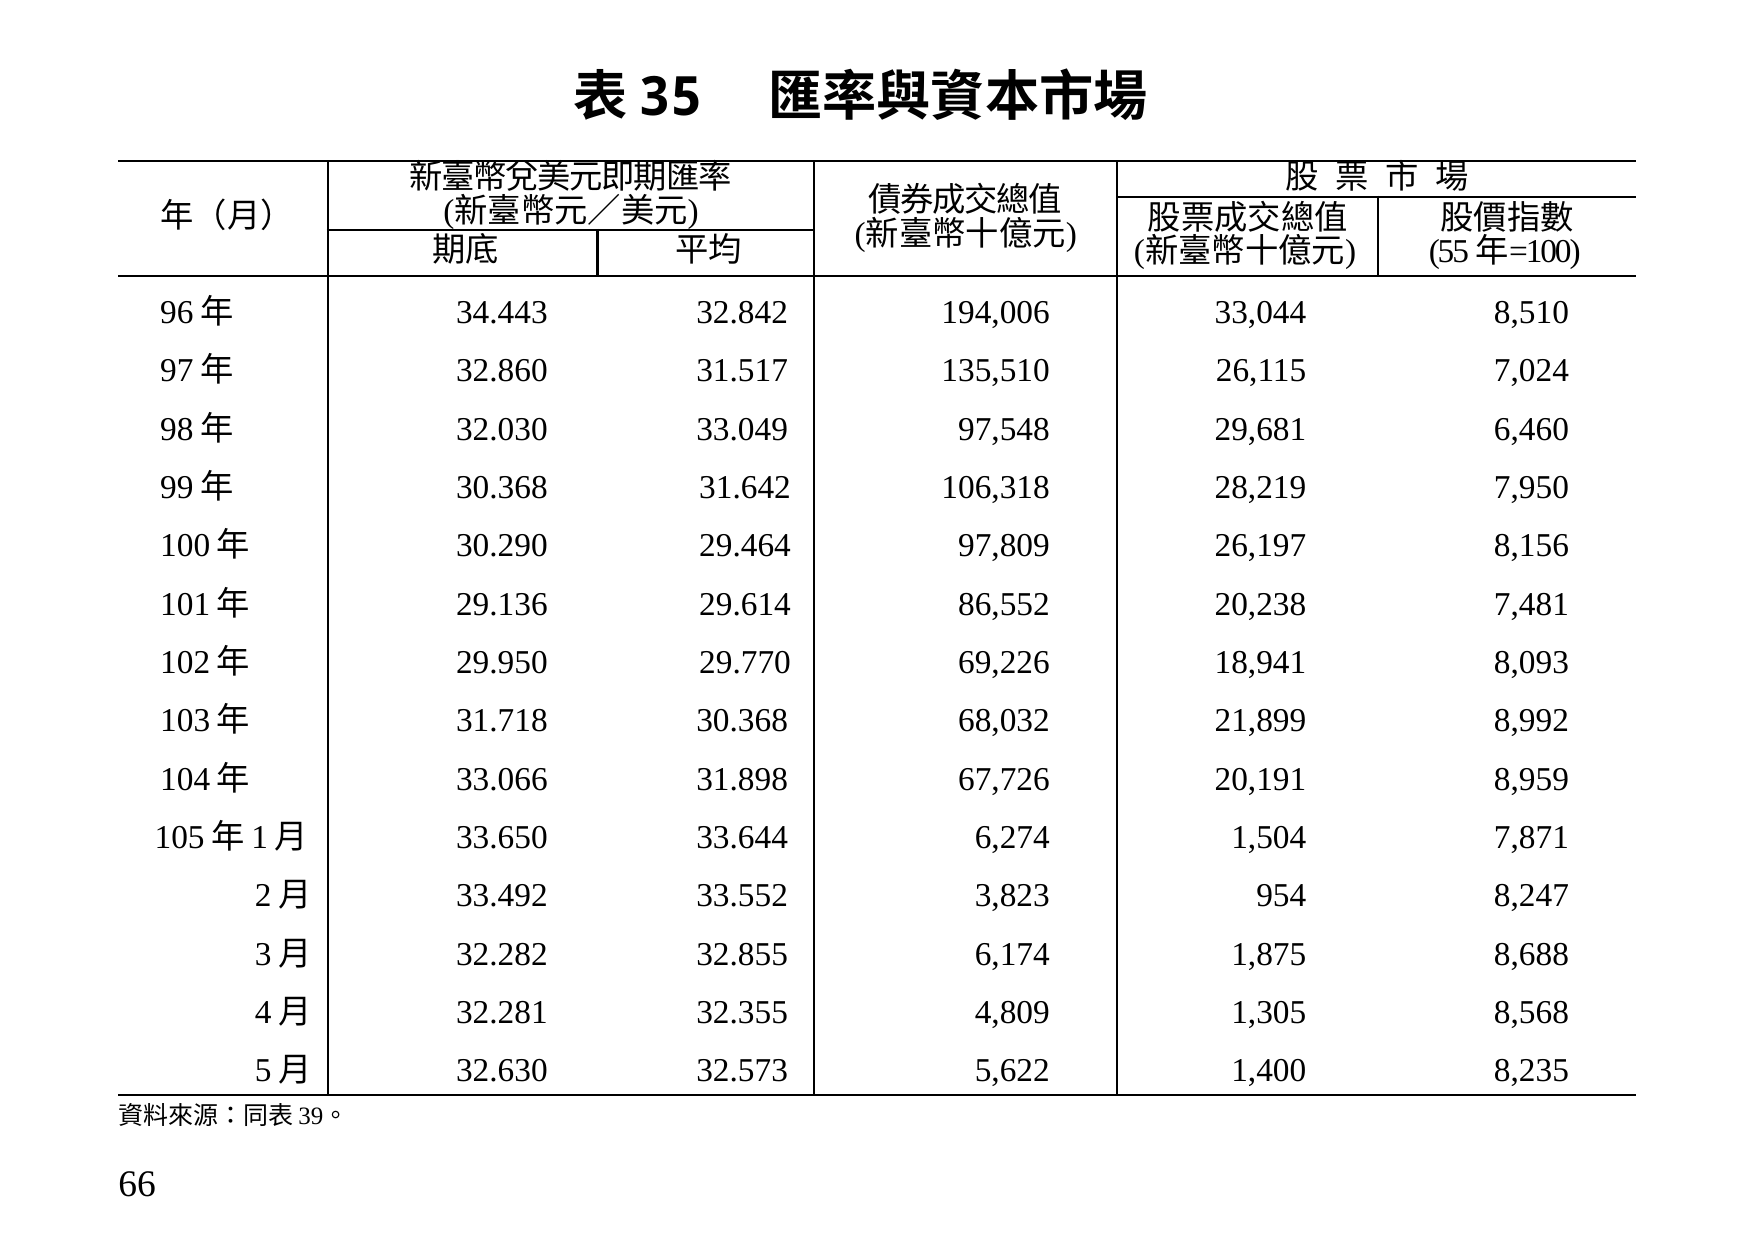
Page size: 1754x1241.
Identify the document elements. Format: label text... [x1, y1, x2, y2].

table_cell 954 [1118, 860, 1373, 918]
table_cell 8,568 [1374, 977, 1636, 1035]
table_cell 104年 [118, 744, 327, 802]
table_cell 33.650 [329, 802, 597, 860]
table_cell 3月 [118, 919, 327, 977]
table_cell 4月 [118, 977, 327, 1035]
table_cell 30.290 [329, 510, 597, 568]
table_cell 97年 [118, 335, 327, 393]
table_cell 32.573 [598, 1035, 813, 1093]
subtitle 表35 匯率與資本市場 [118, 53, 1636, 131]
table_header 新臺幣兌美元即期匯率 (新臺幣元／美元) [329, 162, 813, 229]
table_cell 1,400 [1118, 1035, 1373, 1093]
table_cell 86,552 [815, 569, 1116, 627]
table_cell 1,305 [1118, 977, 1373, 1035]
table_cell 28,219 [1118, 452, 1373, 510]
table_cell 8,235 [1374, 1035, 1636, 1093]
table_cell 29.770 [598, 627, 813, 685]
table_cell 股價指數 (55年=100) [1379, 198, 1636, 275]
table_cell 32.355 [598, 977, 813, 1035]
table_cell 8,959 [1374, 744, 1636, 802]
table_header 年（月） [118, 162, 327, 275]
table_cell 20,238 [1118, 569, 1373, 627]
table_cell 33,044 [1118, 277, 1373, 335]
table_cell 1,504 [1118, 802, 1373, 860]
table_cell 32.842 [598, 277, 813, 335]
table_cell 67,726 [815, 744, 1116, 802]
table_cell 33.552 [598, 860, 813, 918]
table_cell 29.950 [329, 627, 597, 685]
table_cell 5,622 [815, 1035, 1116, 1093]
table_cell 32.281 [329, 977, 597, 1035]
table_cell 105年1月 [118, 802, 327, 860]
table_cell 33.066 [329, 744, 597, 802]
table_cell 20,191 [1118, 744, 1373, 802]
table_cell 31.642 [598, 452, 813, 510]
table_cell 8,247 [1374, 860, 1636, 918]
table_cell 33.644 [598, 802, 813, 860]
table_cell 26,115 [1118, 335, 1373, 393]
table_cell 29.464 [598, 510, 813, 568]
table_cell 1,875 [1118, 919, 1373, 977]
table_cell 101年 [118, 569, 327, 627]
table_cell 97,809 [815, 510, 1116, 568]
table_cell 100年 [118, 510, 327, 568]
table_cell 69,226 [815, 627, 1116, 685]
table_header 債券成交總值 (新臺幣十億元) [815, 162, 1116, 275]
table_cell 32.860 [329, 335, 597, 393]
table_cell 99年 [118, 452, 327, 510]
table_cell 7,481 [1374, 569, 1636, 627]
table_cell 30.368 [598, 685, 813, 743]
table_cell 31.517 [598, 335, 813, 393]
table_cell 2月 [118, 860, 327, 918]
table_cell 31.718 [329, 685, 597, 743]
table_cell 97,548 [815, 394, 1116, 452]
table_cell 3,823 [815, 860, 1116, 918]
table_cell 68,032 [815, 685, 1116, 743]
table_cell 33.492 [329, 860, 597, 918]
text 資料來源：同表39。 [118, 1096, 1636, 1132]
table_cell 6,274 [815, 802, 1116, 860]
table_cell 7,950 [1374, 452, 1636, 510]
table_cell 96年 [118, 277, 327, 335]
table_cell 26,197 [1118, 510, 1373, 568]
table_cell 29.136 [329, 569, 597, 627]
table_cell 5月 [118, 1035, 327, 1093]
table_cell 平均 [599, 231, 813, 275]
table_cell 30.368 [329, 452, 597, 510]
table_cell 103年 [118, 685, 327, 743]
table_cell 7,871 [1374, 802, 1636, 860]
table_cell 106,318 [815, 452, 1116, 510]
table_cell 29,681 [1118, 394, 1373, 452]
table_cell 期底 [329, 231, 596, 275]
table_cell 32.855 [598, 919, 813, 977]
table_cell 7,024 [1374, 335, 1636, 393]
table_cell 4,809 [815, 977, 1116, 1035]
table_cell 34.443 [329, 277, 597, 335]
table_cell 8,688 [1374, 919, 1636, 977]
table_cell 32.030 [329, 394, 597, 452]
table_cell 194,006 [815, 277, 1116, 335]
table_cell 股票成交總值 (新臺幣十億元) [1118, 198, 1377, 275]
table_cell 29.614 [598, 569, 813, 627]
table_cell 6,174 [815, 919, 1116, 977]
table_cell 33.049 [598, 394, 813, 452]
table_cell 32.630 [329, 1035, 597, 1093]
table_cell 32.282 [329, 919, 597, 977]
table_cell 8,156 [1374, 510, 1636, 568]
table_cell 8,992 [1374, 685, 1636, 743]
table_cell 6,460 [1374, 394, 1636, 452]
table_header 股 票 市 場 [1118, 162, 1636, 196]
table_cell 135,510 [815, 335, 1116, 393]
table_cell 8,510 [1374, 277, 1636, 335]
table_cell 102年 [118, 627, 327, 685]
table_cell 8,093 [1374, 627, 1636, 685]
table_cell 98年 [118, 394, 327, 452]
table_cell 18,941 [1118, 627, 1373, 685]
table_cell 21,899 [1118, 685, 1373, 743]
table_cell 31.898 [598, 744, 813, 802]
